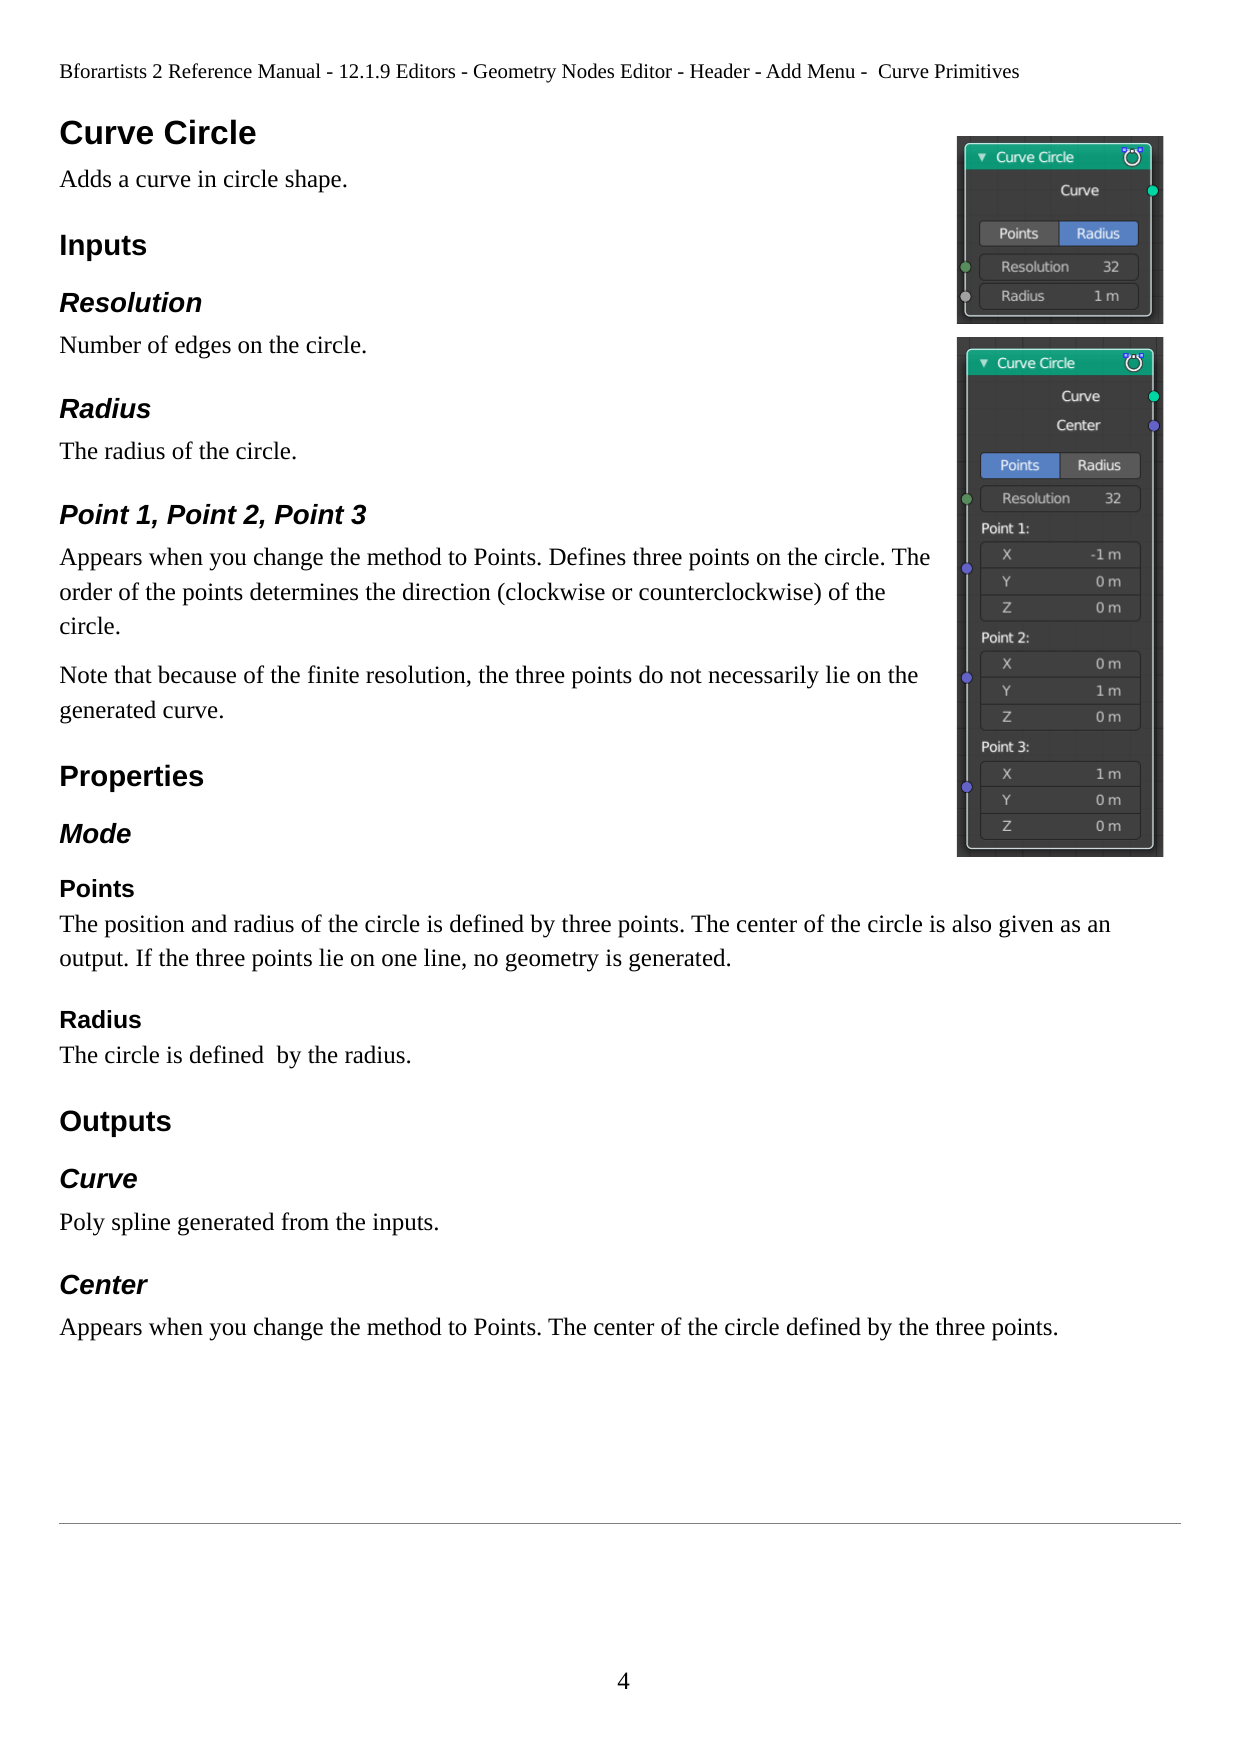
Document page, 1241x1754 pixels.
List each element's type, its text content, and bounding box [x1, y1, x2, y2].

text Poly spline generated from the inputs. [59, 1207, 1181, 1235]
subtitle Mode [59, 817, 956, 849]
subtitle Resolution [59, 286, 956, 318]
picture [956, 136, 1164, 324]
text The circle is defined by the radius. [59, 1040, 1181, 1068]
subtitle Outputs [59, 1103, 1181, 1137]
text Number of edges on the circle. [59, 331, 1181, 359]
subtitle Point 1, Point 2, Point 3 [59, 498, 956, 530]
subtitle Center [59, 1268, 1181, 1300]
subtitle [1164, 227, 1181, 261]
text Note that because of the finite resolution, the three points do not necessarily lie on the generated curve. [59, 660, 956, 724]
text The radius of the circle. [59, 436, 956, 465]
subtitle Inputs [59, 227, 956, 261]
subtitle [1164, 392, 1181, 424]
subtitle Radius [59, 1005, 1181, 1033]
subtitle Properties [59, 758, 956, 792]
subtitle Points [59, 874, 1181, 903]
subtitle Curve Circle [59, 113, 1181, 151]
subtitle [1164, 817, 1181, 849]
subtitle Radius [59, 392, 956, 424]
picture [956, 337, 1164, 857]
subtitle [1164, 286, 1181, 318]
text Appears when you change the method to Points. The center of the circle defined by the three points. [59, 1312, 1181, 1341]
subtitle [1164, 758, 1181, 792]
text Adds a curve in circle shape. [59, 164, 956, 192]
text Appears when you change the method to Points. Defines three points on the circle. The order of the points determines the direction (clockwise or counterclockwise) of the circle. [59, 542, 956, 640]
subtitle [1164, 498, 1181, 530]
text The position and radius of the circle is defined by three points. The center of the circle is also given as an output. If the three points lie on one line, no geometry is generated. [59, 909, 1181, 972]
subtitle Curve [59, 1162, 1181, 1194]
